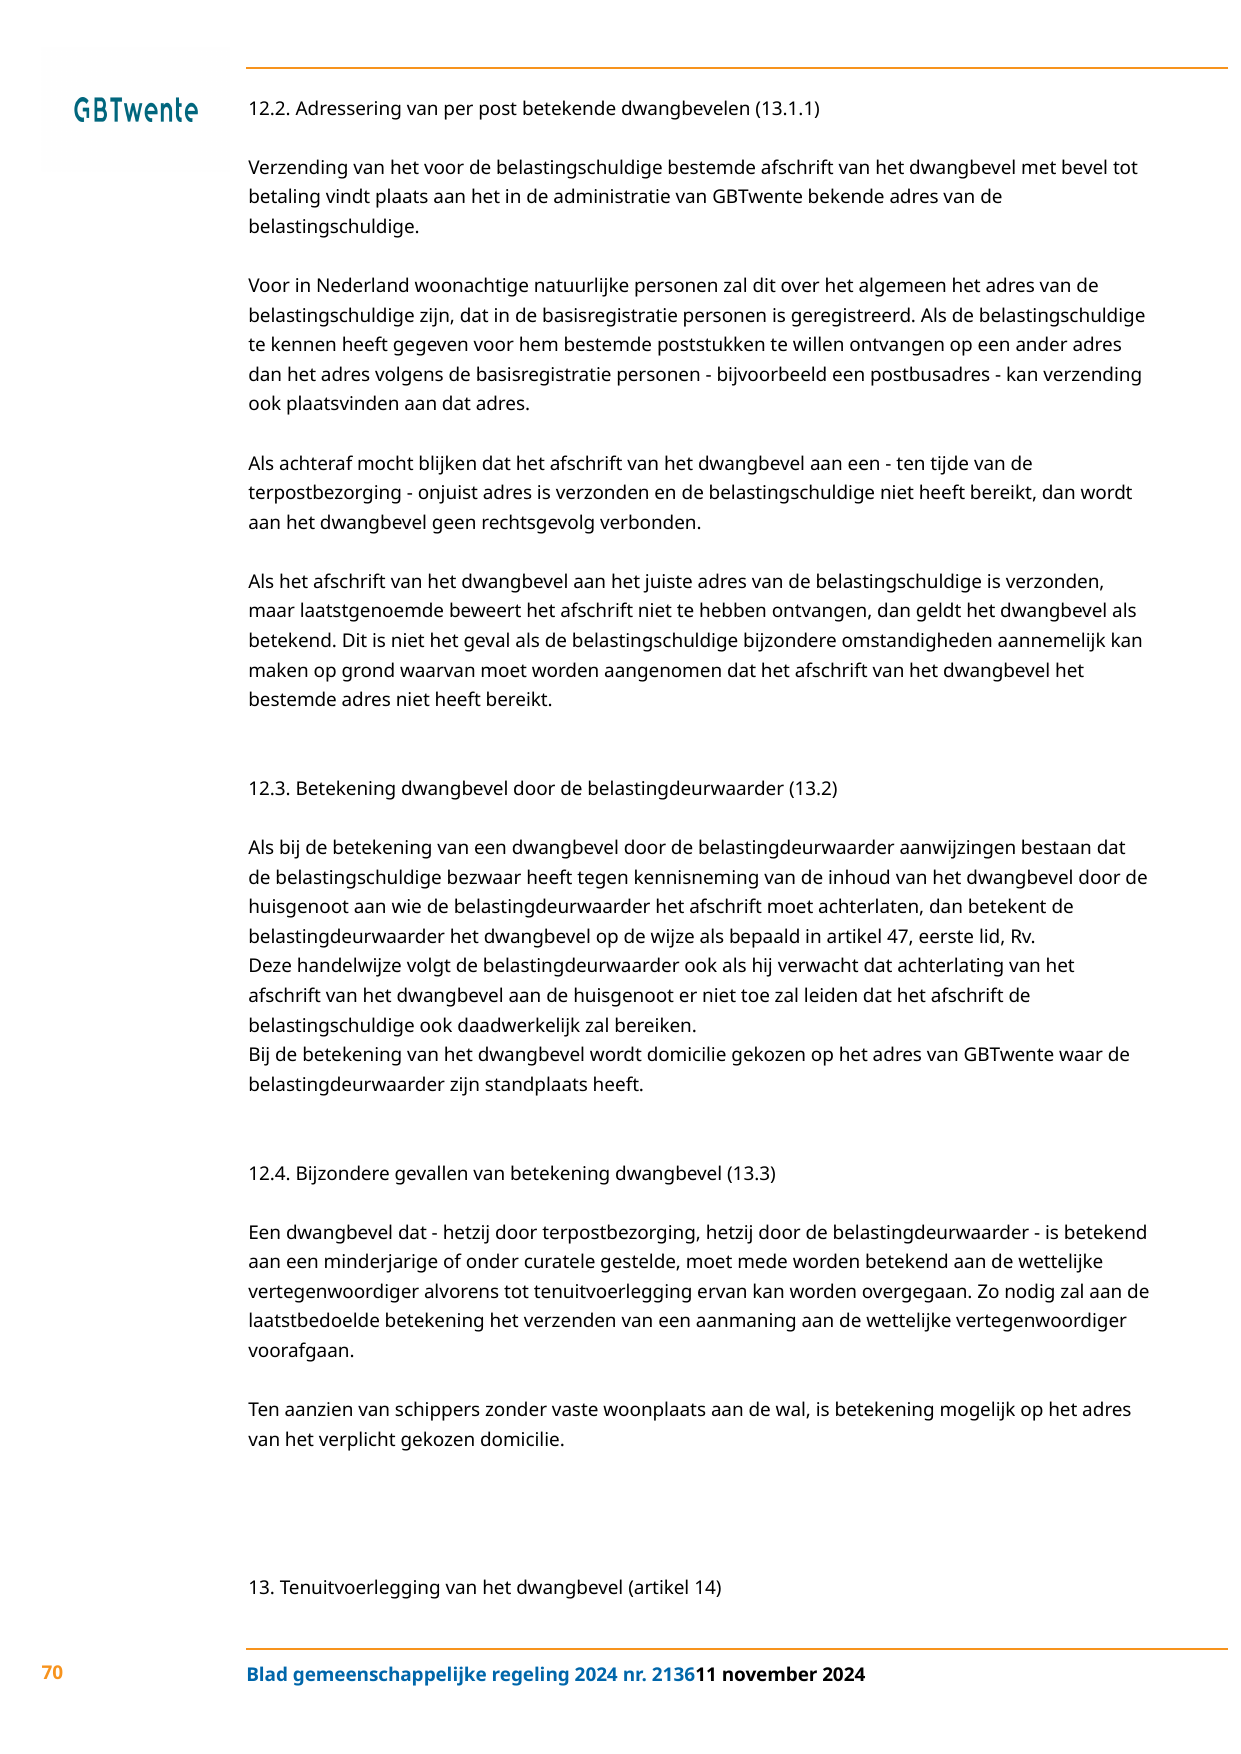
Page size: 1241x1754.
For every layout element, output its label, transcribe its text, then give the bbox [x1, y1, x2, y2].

text Als bij de betekening van een dwangbevel door de belastingdeurwaarder aanwijzingen bestaan dat de belastingschuldige bezwaar heeft tegen kennisneming van de inhoud van het dwangbevel door de huisgenoot aan wie de belastingdeurwaarder het afschrift moet achterlaten, dan betekent de belastingdeurwaarder het dwangbevel op de wijze als bepaald in artikel 47, eerste lid, Rv. [248, 834, 1152, 949]
text Als achteraf mocht blijken dat het afschrift van het dwangbevel aan een - ten tijde van de terpostbezorging - onjuist adres is verzonden en de belastingschuldige niet heeft bereikt, dan wordt aan het dwangbevel geen rechtsgevolg verbonden. [248, 450, 1152, 535]
text 12.4. Bijzondere gevallen van betekening dwangbevel (13.3) [248, 1160, 1152, 1186]
text Voor in Nederland woonachtige natuurlijke personen zal dit over het algemeen het adres van de belastingschuldige zijn, dat in de basisregistratie personen is geregistreerd. Als de belastingschuldige te kennen heeft gegeven voor hem bestemde poststukken te willen ontvangen op een ander adres dan het adres volgens de basisregistratie personen - bijvoorbeeld een postbusadres - kan verzending ook plaatsvinden aan dat adres. [248, 272, 1152, 416]
text 12.2. Adressering van per post betekende dwangbevelen (13.1.1) [248, 95, 1152, 121]
text Ten aanzien van schippers zonder vaste woonplaats aan de wal, is betekening mogelijk op het adres van het verplicht gekozen domicilie. [248, 1396, 1152, 1452]
picture [41, 47, 231, 172]
text Een dwangbevel dat - hetzij door terpostbezorging, hetzij door de belastingdeurwaarder - is betekend aan een minderjarige of onder curatele gestelde, moet mede worden betekend aan de wettelijke vertegenwoordiger alvorens tot tenuitvoerlegging ervan kan worden overgegaan. Zo nodig zal aan de laatstbedoelde betekening het verzenden van een aanmaning aan de wettelijke vertegenwoordiger voorafgaan. [248, 1219, 1152, 1363]
text Als het afschrift van het dwangbevel aan het juiste adres van de belastingschuldige is verzonden, maar laatstgenoemde beweert het afschrift niet te hebben ontvangen, dan geldt het dwangbevel als betekend. Dit is niet het geval als de belastingschuldige bijzondere omstandigheden aannemelijk kan maken op grond waarvan moet worden aangenomen dat het afschrift van het dwangbevel het bestemde adres niet heeft bereikt. [248, 568, 1152, 712]
text Verzending van het voor de belastingschuldige bestemde afschrift van het dwangbevel met bevel tot betaling vindt plaats aan het in de administratie van GBTwente bekende adres van de belastingschuldige. [248, 154, 1152, 239]
text Deze handelwijze volgt de belastingdeurwaarder ook als hij verwacht dat achterlating van het afschrift van het dwangbevel aan de huisgenoot er niet toe zal leiden dat het afschrift de belastingschuldige ook daadwerkelijk zal bereiken. [248, 953, 1152, 1038]
text Bij de betekening van het dwangbevel wordt domicilie gekozen op het adres van GBTwente waar de belastingdeurwaarder zijn standplaats heeft. [248, 1041, 1152, 1097]
text 13. Tenuitvoerlegging van het dwangbevel (artikel 14) [248, 1574, 1152, 1600]
text 12.3. Betekening dwangbevel door de belastingdeurwaarder (13.2) [248, 775, 1152, 801]
